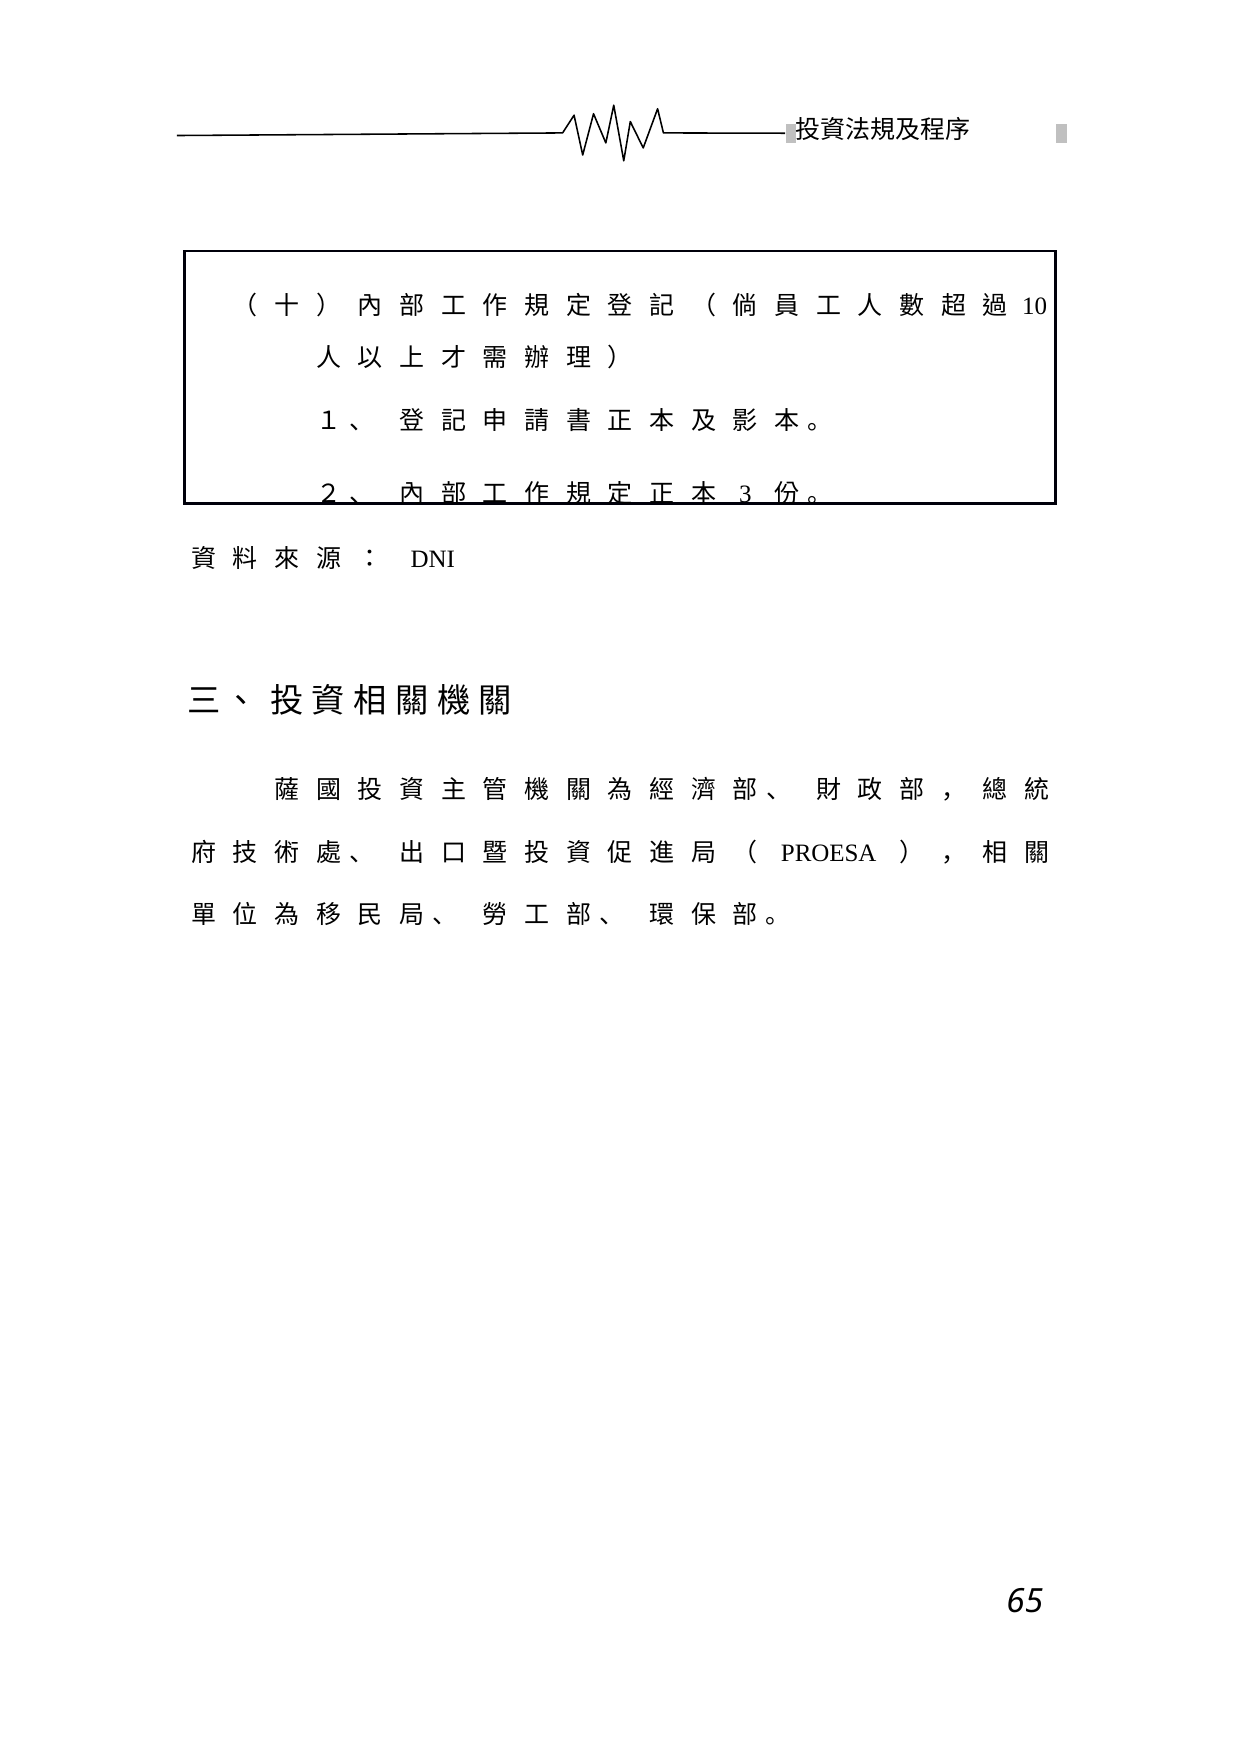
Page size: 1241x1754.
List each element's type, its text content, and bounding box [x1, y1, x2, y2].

table_cell （十）內部工作規定登記（倘員工人數超過10人以上才需辦理） １、登記申請書正本及影本。 ２、內部工作規定正本3份。 [186, 252, 1054, 502]
text 薩國投資主管機關為經濟部、財政部，總統府技術處、出口暨投資促進局（PROESA），相關單位為移民局、勞工部、環保部。 [183, 746, 1058, 933]
text 資料來源：DNI [183, 505, 1058, 567]
text 三、投資相關機關 [183, 657, 1058, 719]
